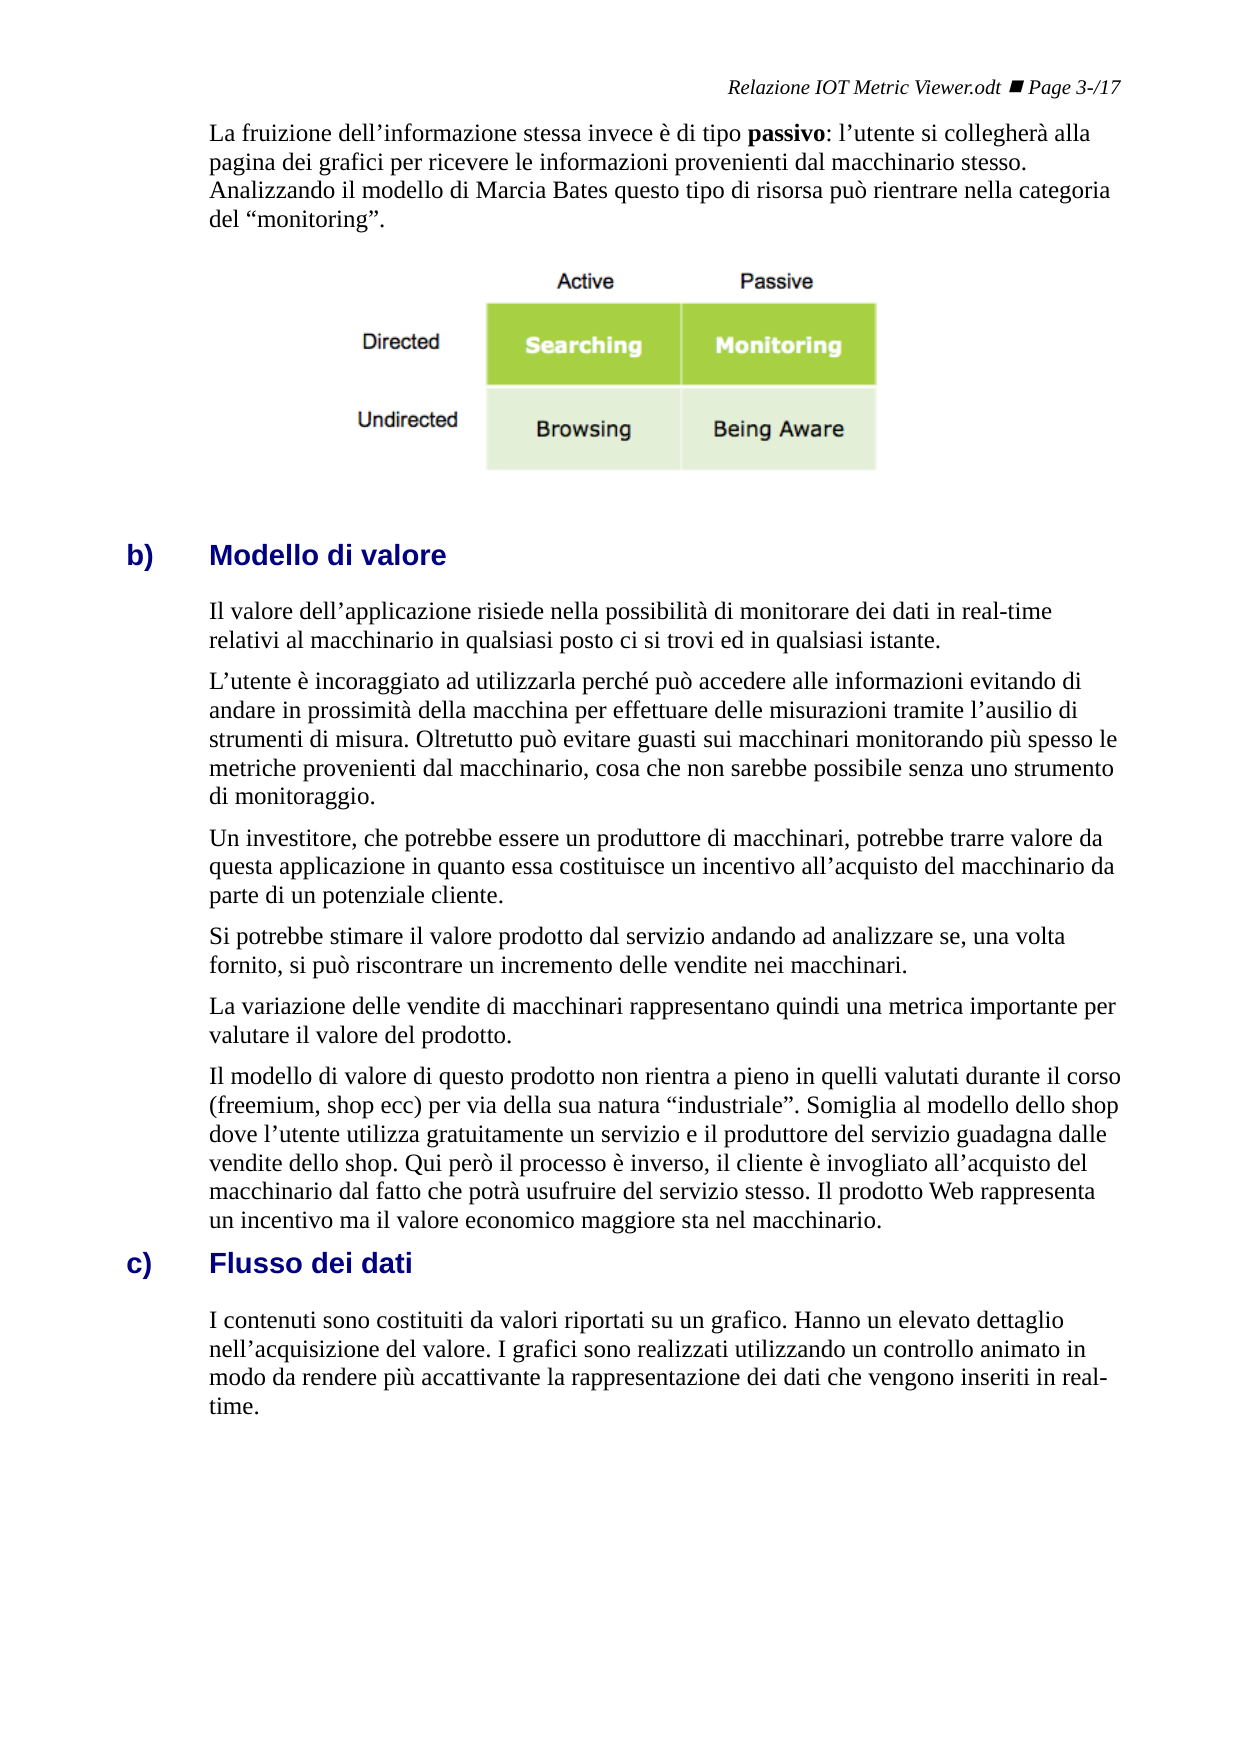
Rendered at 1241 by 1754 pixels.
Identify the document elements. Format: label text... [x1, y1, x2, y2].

text La fruizione dell’informazione stessa invece è di tipo passivo: l’utente si collegherà alla pagina dei grafici per ricevere le informazioni provenienti dal macchinario stesso. Analizzando il modello di Marcia Bates questo tipo di risorsa può rientrare nella categoria del “monitoring”. [209, 118, 1122, 233]
text Si potrebbe stimare il valore prodotto dal servizio andando ad analizzare se, una volta fornito, si può riscontrare un incremento delle vendite nei macchinari. [209, 921, 1122, 979]
subtitle Flusso dei dati [118, 1246, 1122, 1280]
text L’utente è incoraggiato ad utilizzarla perché può accedere alle informazioni evitando di andare in prossimità della macchina per effettuare delle misurazioni tramite l’ausilio di strumenti di misura. Oltretutto può evitare guasti sui macchinari monitorando più spesso le metriche provenienti dal macchinario, cosa che non sarebbe possibile senza uno strumento di monitoraggio. [209, 666, 1122, 810]
text I contenuti sono costituiti da valori riportati su un grafico. Hanno un elevato dettaglio nell’acquisizione del valore. I grafici sono realizzati utilizzando un controllo animato in modo da rendere più accattivante la rappresentazione dei dati che vengono inseriti in real-time. [209, 1305, 1122, 1420]
subtitle Modello di valore [118, 538, 1122, 571]
text Un investitore, che potrebbe essere un produttore di macchinari, potrebbe trarre valore da questa applicazione in quanto essa costituisce un incentivo all’acquisto del macchinario da parte di un potenziale cliente. [209, 823, 1122, 909]
text Il modello di valore di questo prodotto non rientra a pieno in quelli valutati durante il corso (freemium, shop ecc) per via della sua natura “industriale”. Somiglia al modello dello shop dove l’utente utilizza gratuitamente un servizio e il produttore del servizio guadagna dalle vendite dello shop. Qui però il processo è inverso, il cliente è invogliato all’acquisto del macchinario dal fatto che potrà usufruire del servizio stesso. Il prodotto Web rappresenta un incentivo ma il valore economico maggiore sta nel macchinario. [209, 1061, 1122, 1234]
text Il valore dell’applicazione risiede nella possibilità di monitorare dei dati in real-time relativi al macchinario in qualsiasi posto ci si trovi ed in qualsiasi istante. [209, 596, 1122, 654]
text La variazione delle vendite di macchinari rappresentano quindi una metrica importante per valutare il valore del prodotto. [209, 991, 1122, 1049]
